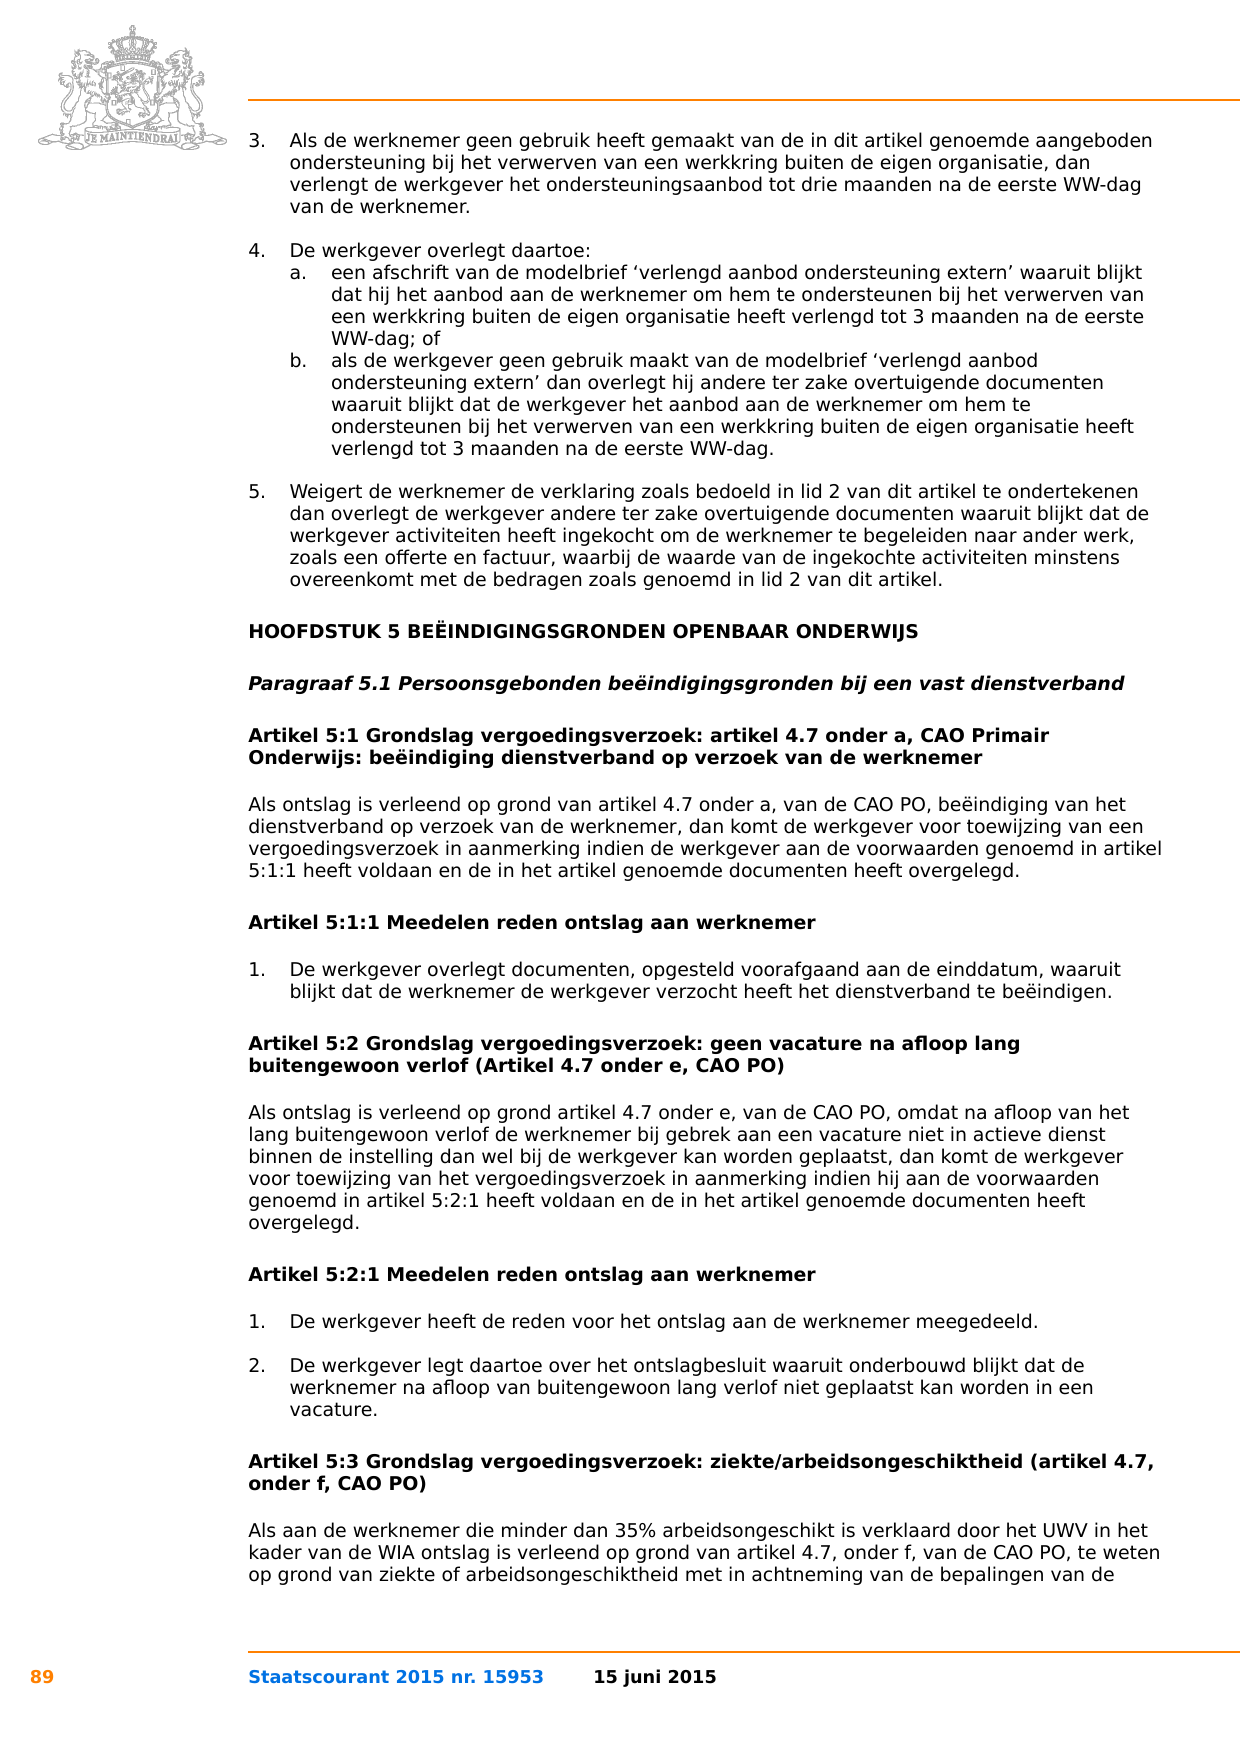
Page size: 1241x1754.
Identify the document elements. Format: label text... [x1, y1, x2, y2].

text a. een afschrift van de modelbrief ‘verlengd aanbod ondersteuning extern’ waaruit blijkt dat hij het aanbod aan de werknemer om hem te ondersteunen bij het verwerven van een werkkring buiten de eigen organisatie heeft verlengd tot 3 maanden na de eerste WW-dag; of [289, 262, 1163, 349]
subtitle Artikel 5:1:1 Meedelen reden ontslag aan werknemer [248, 912, 1163, 934]
text b. als de werkgever geen gebruik maakt van de modelbrief ‘verlengd aanbod ondersteuning extern’ dan overlegt hij andere ter zake overtuigende documenten waaruit blijkt dat de werkgever het aanbod aan de werknemer om hem te ondersteunen bij het verwerven van een werkkring buiten de eigen organisatie heeft verlengd tot 3 maanden na de eerste WW-dag. [289, 349, 1163, 459]
text 5. Weigert de werknemer de verklaring zoals bedoeld in lid 2 van dit artikel te ondertekenen dan overlegt de werkgever andere ter zake overtuigende documenten waaruit blijkt dat de werkgever activiteiten heeft ingekocht om de werknemer te begeleiden naar ander werk, zoals een offerte en factuur, waarbij de waarde van de ingekochte activiteiten minstens overeenkomt met de bedragen zoals genoemd in lid 2 van dit artikel. [248, 481, 1163, 591]
subtitle Artikel 5:2:1 Meedelen reden ontslag aan werknemer [248, 1264, 1163, 1286]
subtitle Artikel 5:3 Grondslag vergoedingsverzoek: ziekte/arbeidsongeschiktheid (artikel 4.7, onder f, CAO PO) [248, 1451, 1163, 1494]
subtitle HOOFDSTUK 5 BEËINDIGINGSGRONDEN OPENBAAR ONDERWIJS [248, 621, 1163, 643]
text 4. De werkgever overlegt daartoe: [248, 240, 1163, 262]
text 1. De werkgever overlegt documenten, opgesteld voorafgaand aan de einddatum, waaruit blijkt dat de werknemer de werkgever verzocht heeft het dienstverband te beëindigen. [248, 959, 1163, 1003]
subtitle Artikel 5:1 Grondslag vergoedingsverzoek: artikel 4.7 onder a, CAO Primair Onderwijs: beëindiging dienstverband op verzoek van de werknemer [248, 725, 1163, 769]
text Als ontslag is verleend op grond van artikel 4.7 onder a, van de CAO PO, beëindiging van het dienstverband op verzoek van de werknemer, dan komt de werkgever voor toewijzing van een vergoedingsverzoek in aanmerking indien de werkgever aan de voorwaarden genoemd in artikel 5:1:1 heeft voldaan en de in het artikel genoemde documenten heeft overgelegd. [248, 794, 1163, 882]
subtitle Artikel 5:2 Grondslag vergoedingsverzoek: geen vacature na afloop lang buitengewoon verlof (Artikel 4.7 onder e, CAO PO) [248, 1033, 1163, 1077]
text 1. De werkgever heeft de reden voor het ontslag aan de werknemer meegedeeld. [248, 1311, 1163, 1333]
picture [38, 25, 227, 150]
text Als ontslag is verleend op grond artikel 4.7 onder e, van de CAO PO, omdat na afloop van het lang buitengewoon verlof de werknemer bij gebrek aan een vacature niet in actieve dienst binnen de instelling dan wel bij de werkgever kan worden geplaatst, dan komt de werkgever voor toewijzing van het vergoedingsverzoek in aanmerking indien hij aan de voorwaarden genoemd in artikel 5:2:1 heeft voldaan en de in het artikel genoemde documenten heeft overgelegd. [248, 1102, 1163, 1234]
text 3. Als de werknemer geen gebruik heeft gemaakt van de in dit artikel genoemde aangeboden ondersteuning bij het verwerven van een werkkring buiten de eigen organisatie, dan verlengt de werkgever het ondersteuningsaanbod tot drie maanden na de eerste WW-dag van de werknemer. [248, 130, 1163, 218]
text Als aan de werknemer die minder dan 35% arbeidsongeschikt is verklaard door het UWV in het kader van de WIA ontslag is verleend op grond van artikel 4.7, onder f, van de CAO PO, te weten op grond van ziekte of arbeidsongeschiktheid met in achtneming van de bepalingen van de [248, 1519, 1163, 1586]
text 2. De werkgever legt daartoe over het ontslagbesluit waaruit onderbouwd blijkt dat de werknemer na afloop van buitengewoon lang verlof niet geplaatst kan worden in een vacature. [248, 1355, 1163, 1421]
subtitle Paragraaf 5.1 Persoonsgebonden beëindigingsgronden bij een vast dienstverband [248, 673, 1163, 695]
